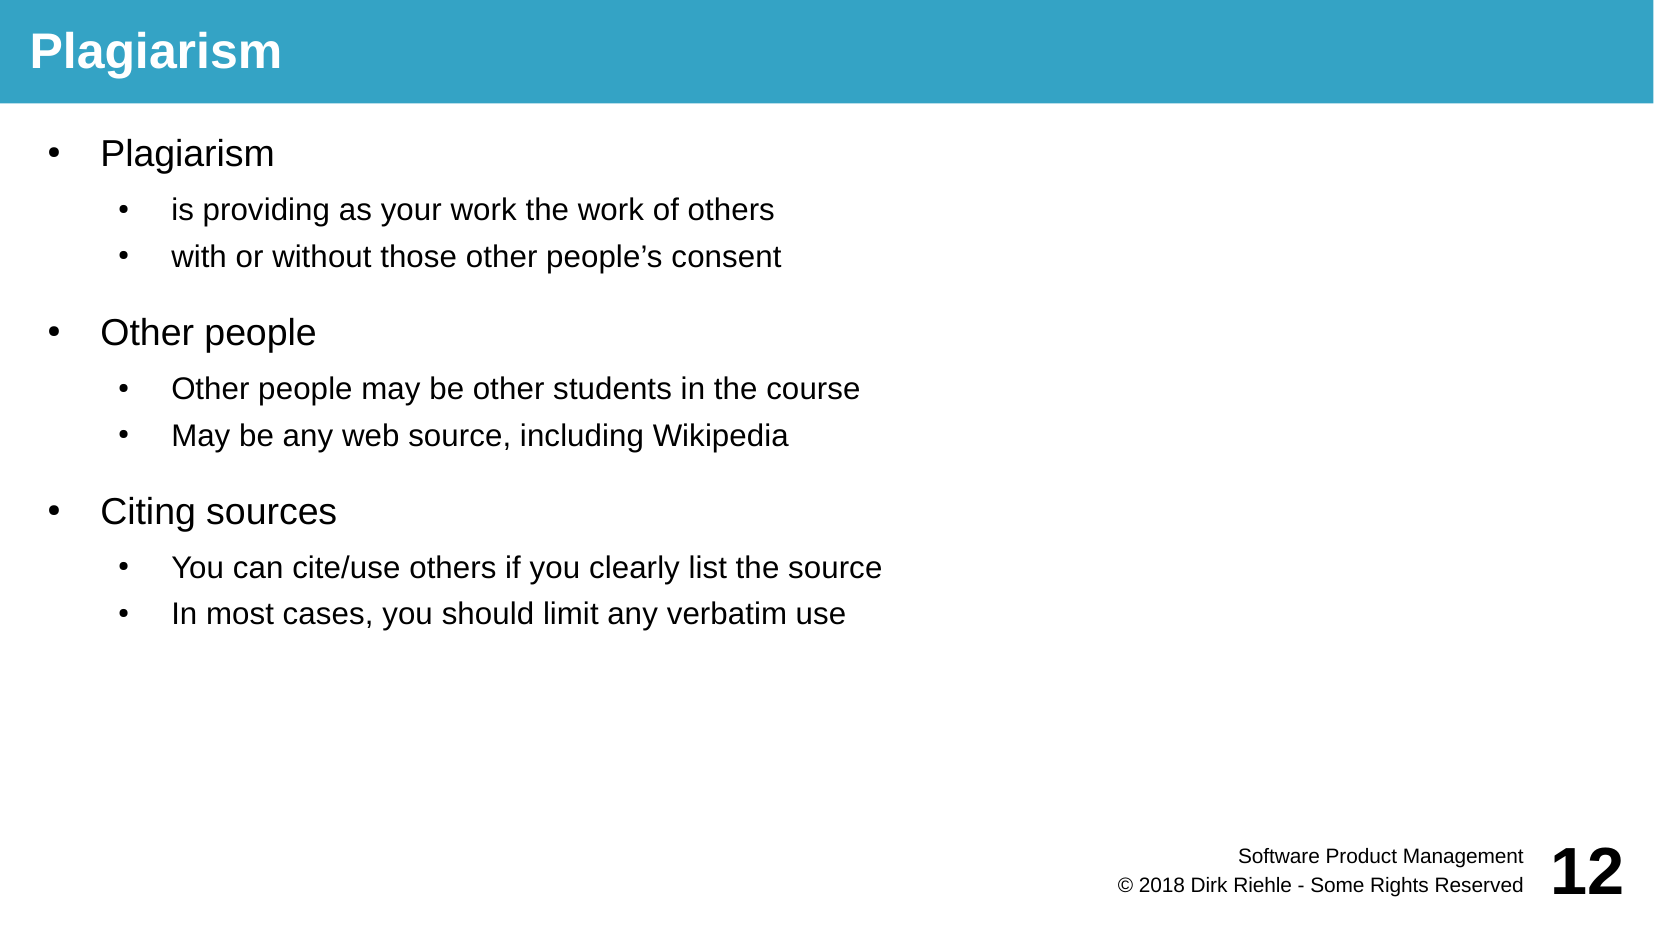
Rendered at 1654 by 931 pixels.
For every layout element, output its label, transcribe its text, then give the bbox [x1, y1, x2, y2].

title Plagiarism [0, 0, 1654, 104]
list Plagiarism is providing as your work the work of others with or without those other people’s consent Other people Other people may be other students in the course May be any web source, including Wikipedia Citing sources You can cite/use others if you clearly list the source In most cases, you should limit any verbatim use [29, 132, 1625, 798]
